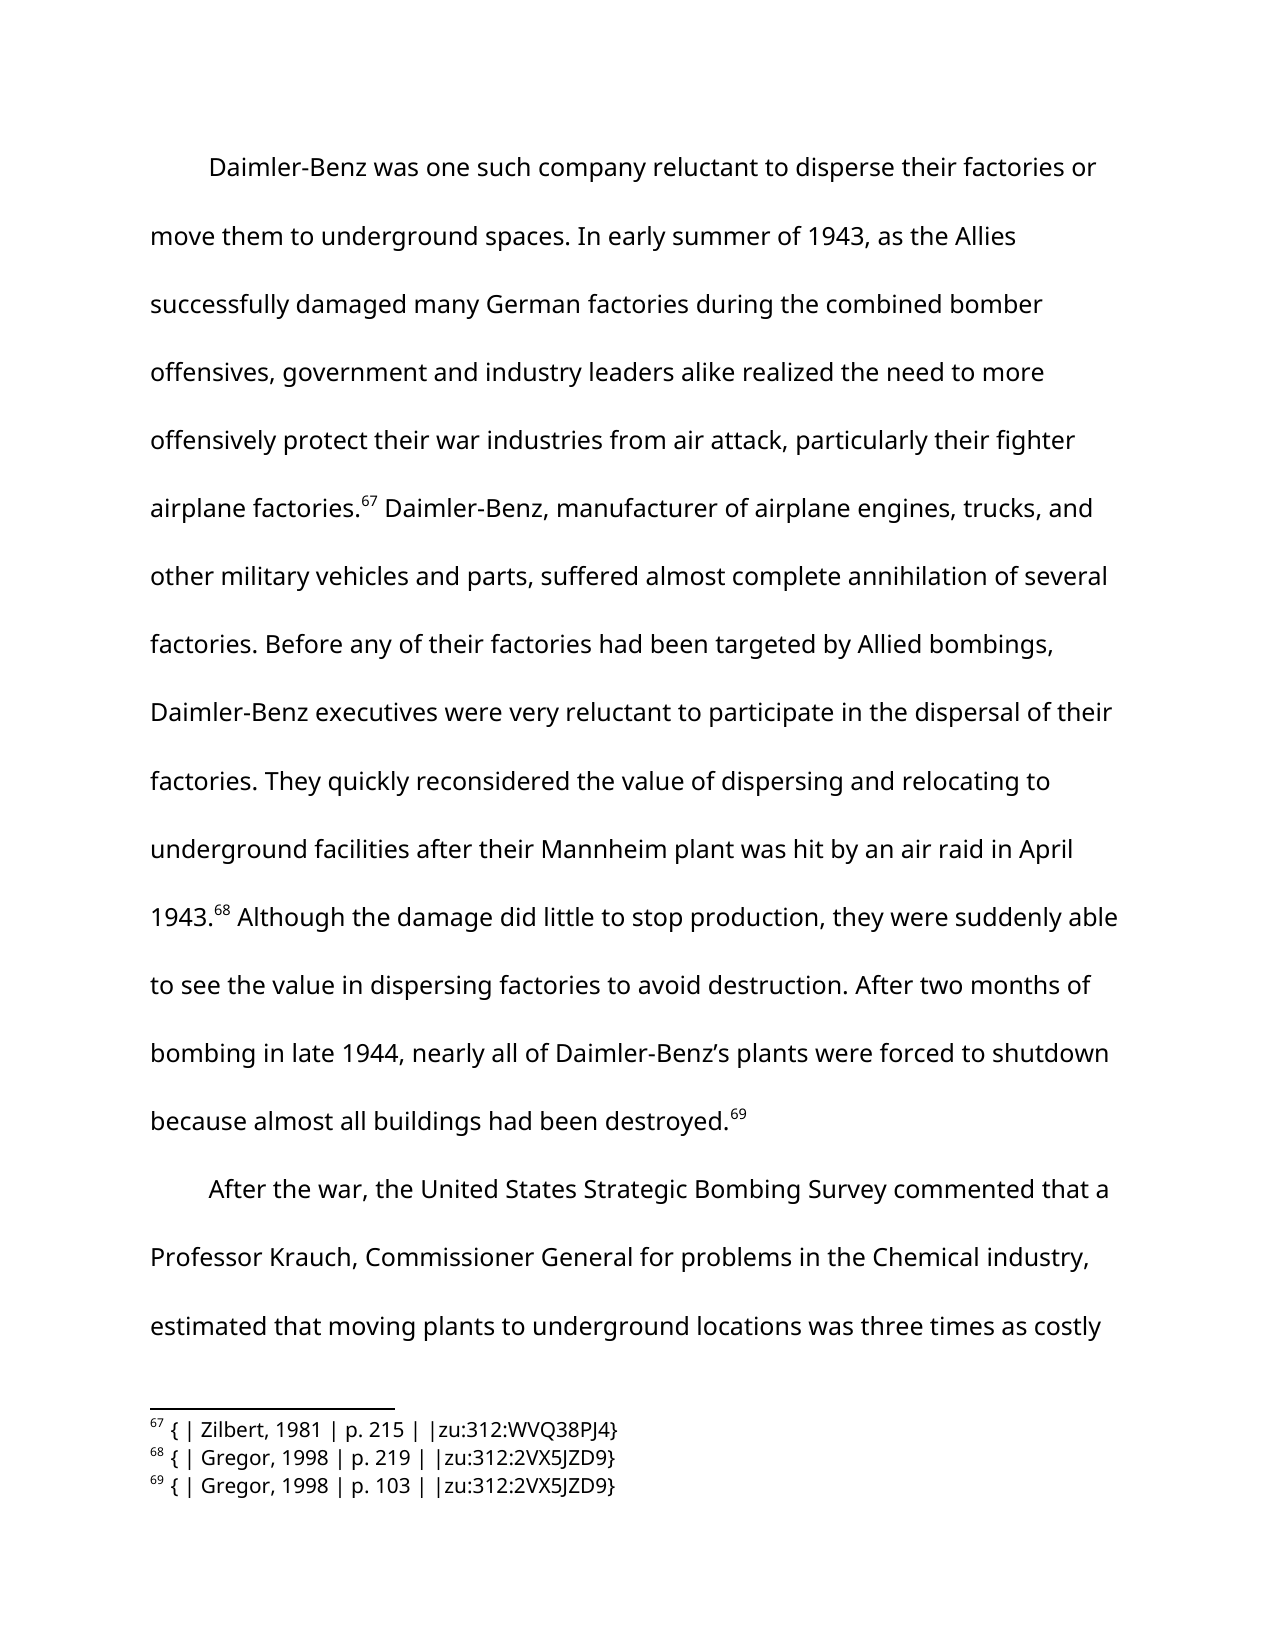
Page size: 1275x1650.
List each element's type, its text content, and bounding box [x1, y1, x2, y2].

text { | Gregor, 1998 | p. 103 | |zu:312:2VX5JZD9} [150, 1472, 1125, 1500]
text Daimler-Benz was one such company reluctant to disperse their factories or move them to underground spaces. In early summer of 1943, as the Allies successfully damaged many German factories during the combined bomber offensives, government and industry leaders alike realized the need to more offensively protect their war industries from air attack, particularly their fighter airplane factories. Daimler-Benz, manufacturer of airplane engines, trucks, and other military vehicles and parts, suffered almost complete annihilation of several factories. Before any of their factories had been targeted by Allied bombings, Daimler-Benz executives were very reluctant to participate in the dispersal of their factories. They quickly reconsidered the value of dispersing and relocating to underground facilities after their Mannheim plant was hit by an air raid in April 1943. Although the damage did little to stop production, they were suddenly able to see the value in dispersing factories to avoid destruction. After two months of bombing in late 1944, nearly all of Daimler-Benz’s plants were forced to shutdown because almost all buildings had been destroyed. [150, 150, 1125, 1138]
text { | Gregor, 1998 | p. 219 | |zu:312:2VX5JZD9} [150, 1443, 1125, 1472]
text { | Zilbert, 1981 | p. 215 | |zu:312:WVQ38PJ4} [150, 1415, 1125, 1443]
text After the war, the United States Strategic Bombing Survey commented that a Professor Krauch, Commissioner General for problems in the Chemical industry, estimated that moving plants to underground locations was three times as costly [150, 1172, 1125, 1342]
